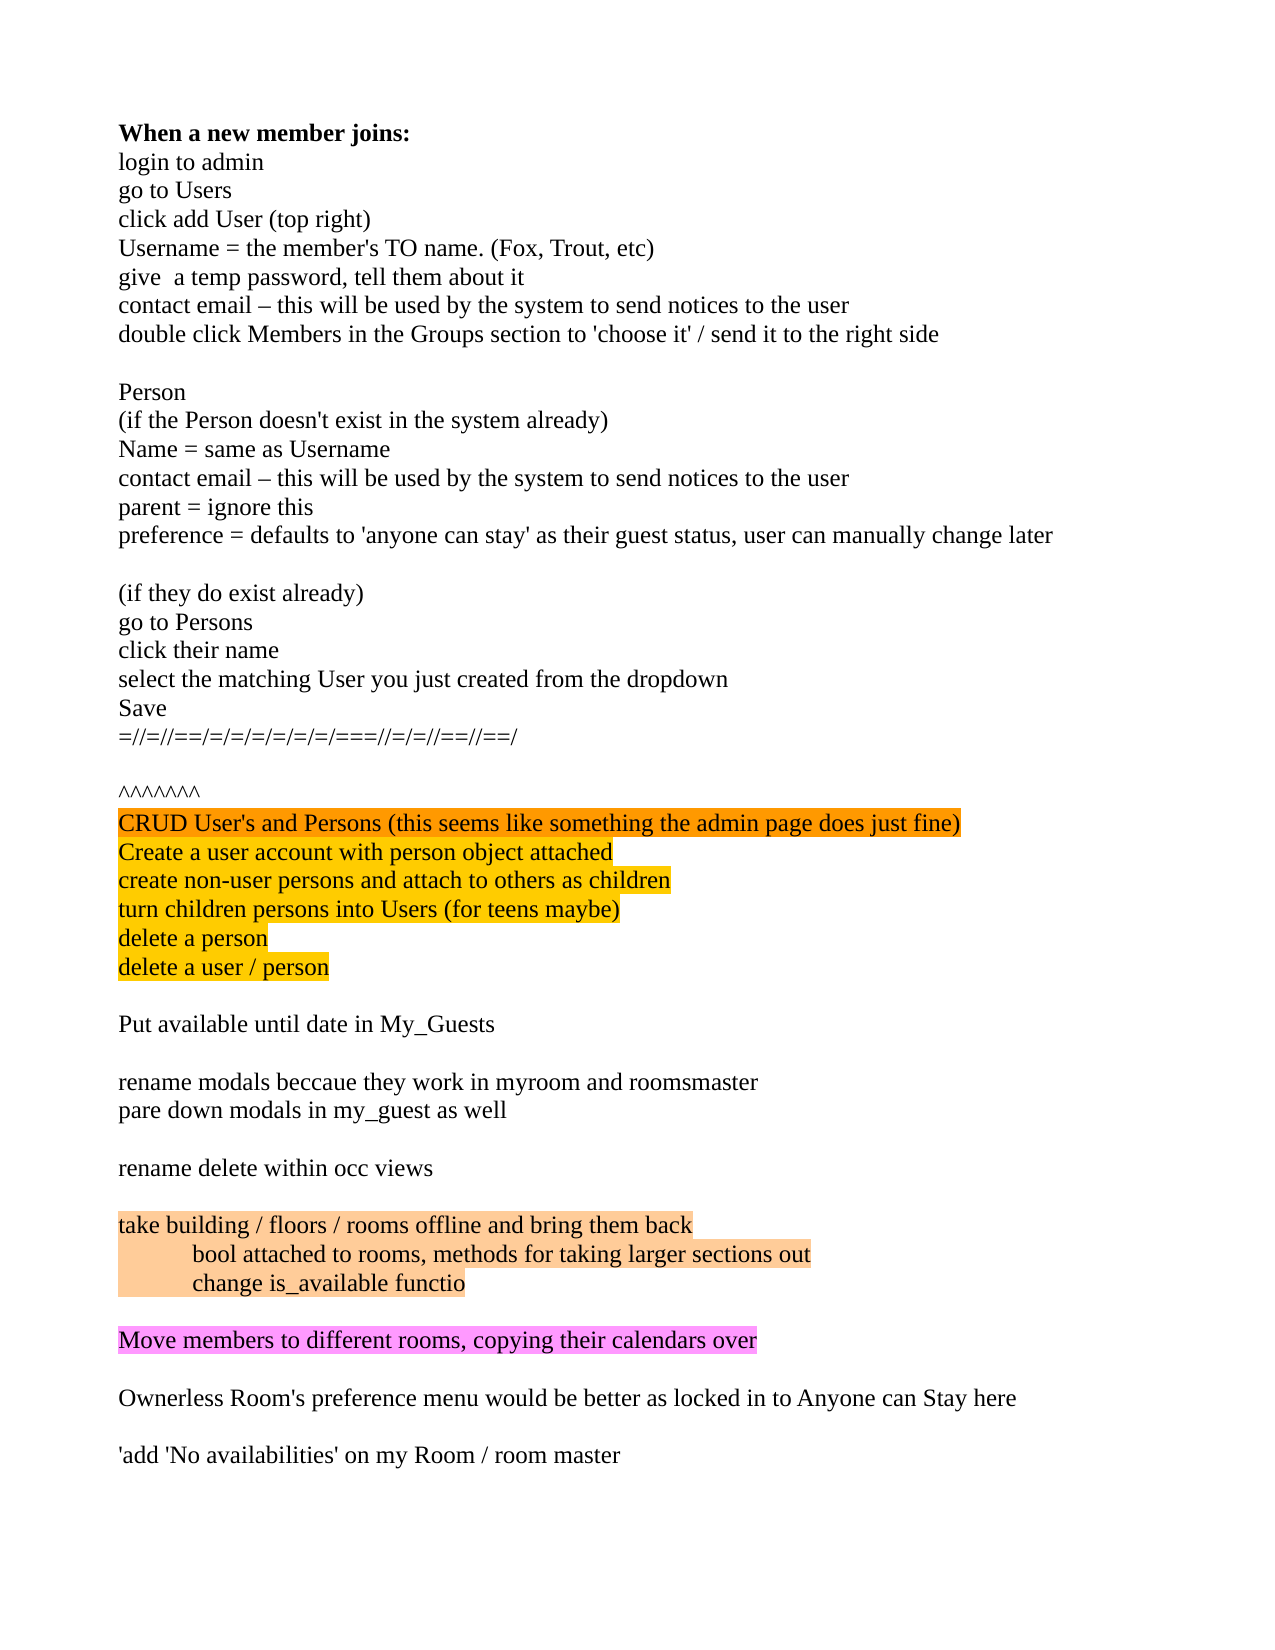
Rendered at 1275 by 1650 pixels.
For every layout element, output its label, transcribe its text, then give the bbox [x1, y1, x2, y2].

text bool attached to rooms, methods for taking larger sections out [118, 1239, 1157, 1268]
text rename modals beccaue they work in myroom and roomsmaster [118, 1067, 1157, 1096]
text turn children persons into Users (for teens maybe) [118, 894, 1157, 923]
text delete a person [118, 923, 1157, 952]
text preference = defaults to 'anyone can stay' as their guest status, user can manually change later [118, 521, 1157, 549]
text take building / floors / rooms offline and bring them back [118, 1211, 1157, 1239]
text contact email – this will be used by the system to send notices to the user [118, 463, 1157, 492]
text 'add 'No availabilities' on my Room / room master [118, 1441, 1157, 1469]
text Save [118, 693, 1157, 722]
text contact email – this will be used by the system to send notices to the user [118, 291, 1157, 319]
text give a temp password, tell them about it [118, 262, 1157, 291]
text delete a user / person [118, 952, 1157, 981]
text parent = ignore this [118, 492, 1157, 521]
text change is_available functio [118, 1268, 1157, 1297]
text Move members to different rooms, copying their calendars over [118, 1326, 1157, 1354]
text select the matching User you just created from the dropdown [118, 664, 1157, 693]
text Username = the member's TO name. (Fox, Trout, etc) [118, 233, 1157, 262]
text CRUD User's and Persons (this seems like something the admin page does just fine) [118, 808, 1157, 837]
text login to admin [118, 147, 1157, 176]
text Create a user account with person object attached [118, 837, 1157, 866]
text click add User (top right) [118, 204, 1157, 233]
text Name = same as Username [118, 434, 1157, 463]
text rename delete within occ views [118, 1153, 1157, 1182]
text ^^^^^^^ [118, 779, 1157, 808]
text =//=//==/=/=/=/=/=/=/===//=/=//==//==/ [118, 722, 1157, 751]
text click their name [118, 636, 1157, 664]
text pare down modals in my_guest as well [118, 1096, 1157, 1124]
text (if the Person doesn't exist in the system already) [118, 406, 1157, 434]
text Person [118, 377, 1157, 406]
text double click Members in the Groups section to 'choose it' / send it to the right side [118, 319, 1157, 348]
text go to Users [118, 176, 1157, 204]
text go to Persons [118, 607, 1157, 636]
text Ownerless Room's preference menu would be better as locked in to Anyone can Stay here [118, 1383, 1157, 1412]
text Put available until date in My_Guests [118, 1009, 1157, 1038]
text When a new member joins: [118, 118, 1157, 147]
text create non-user persons and attach to others as children [118, 866, 1157, 894]
text (if they do exist already) [118, 578, 1157, 607]
